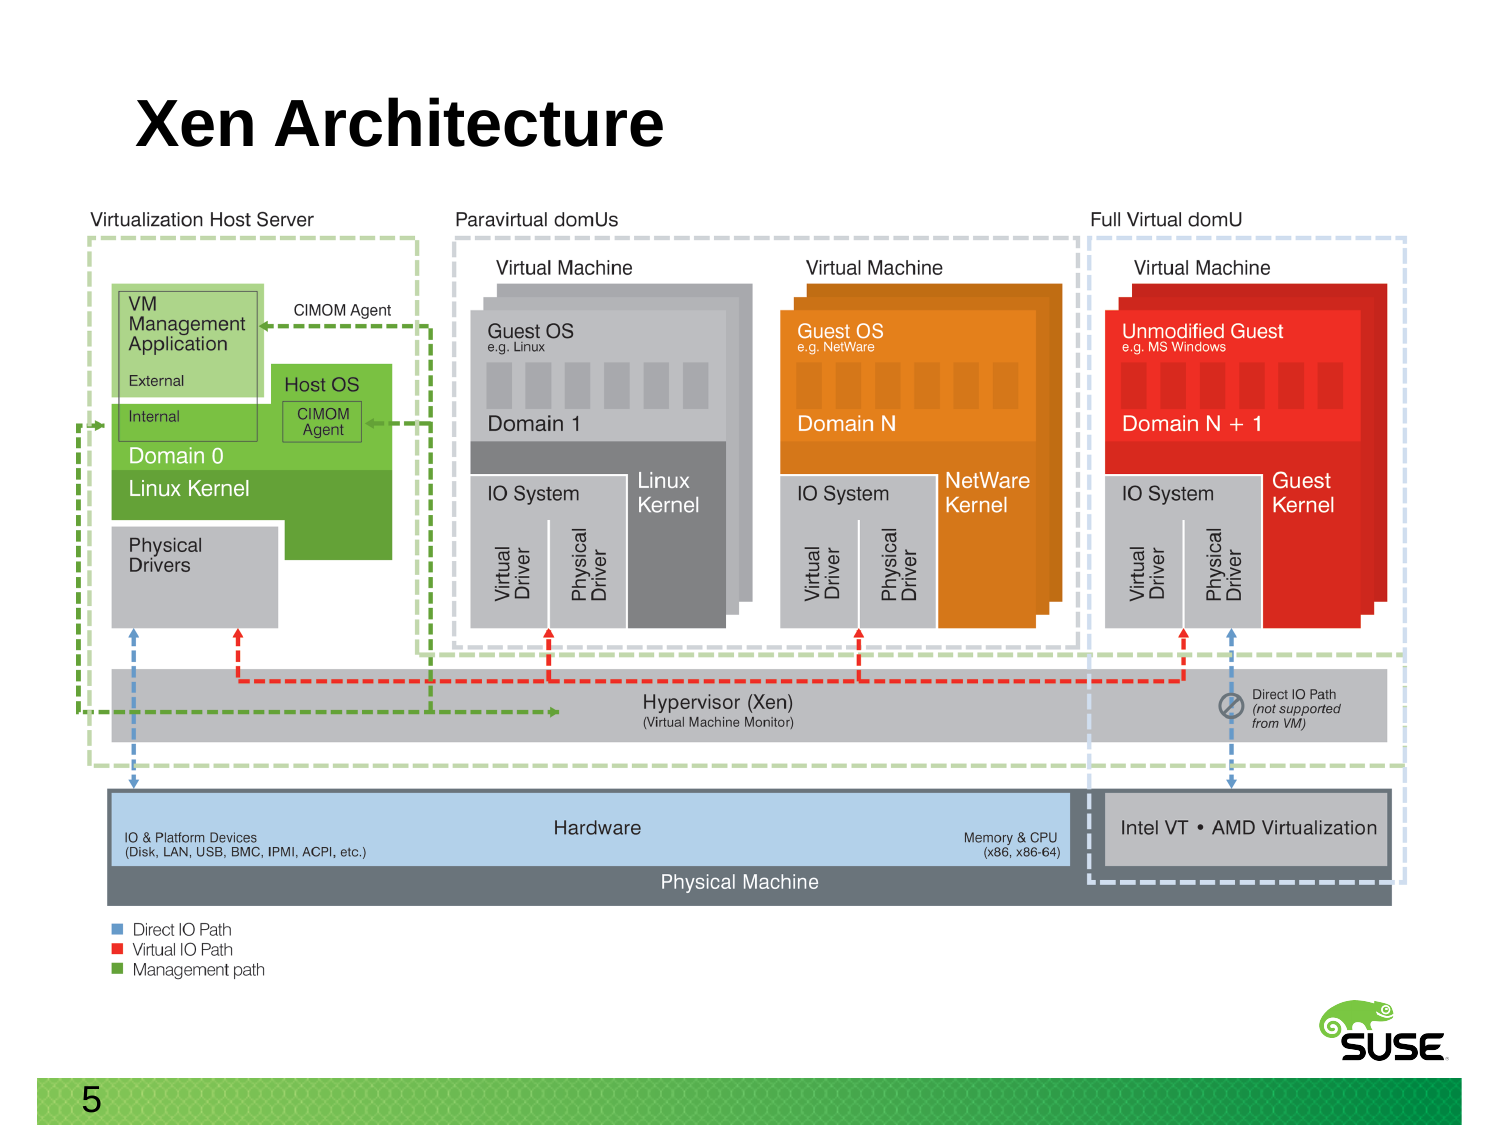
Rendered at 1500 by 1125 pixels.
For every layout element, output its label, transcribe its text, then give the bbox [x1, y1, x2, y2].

title Xen Architecture [135, 41, 1372, 204]
picture [76, 209, 1409, 982]
picture [37, 1078, 1462, 1125]
picture [1319, 1000, 1449, 1061]
